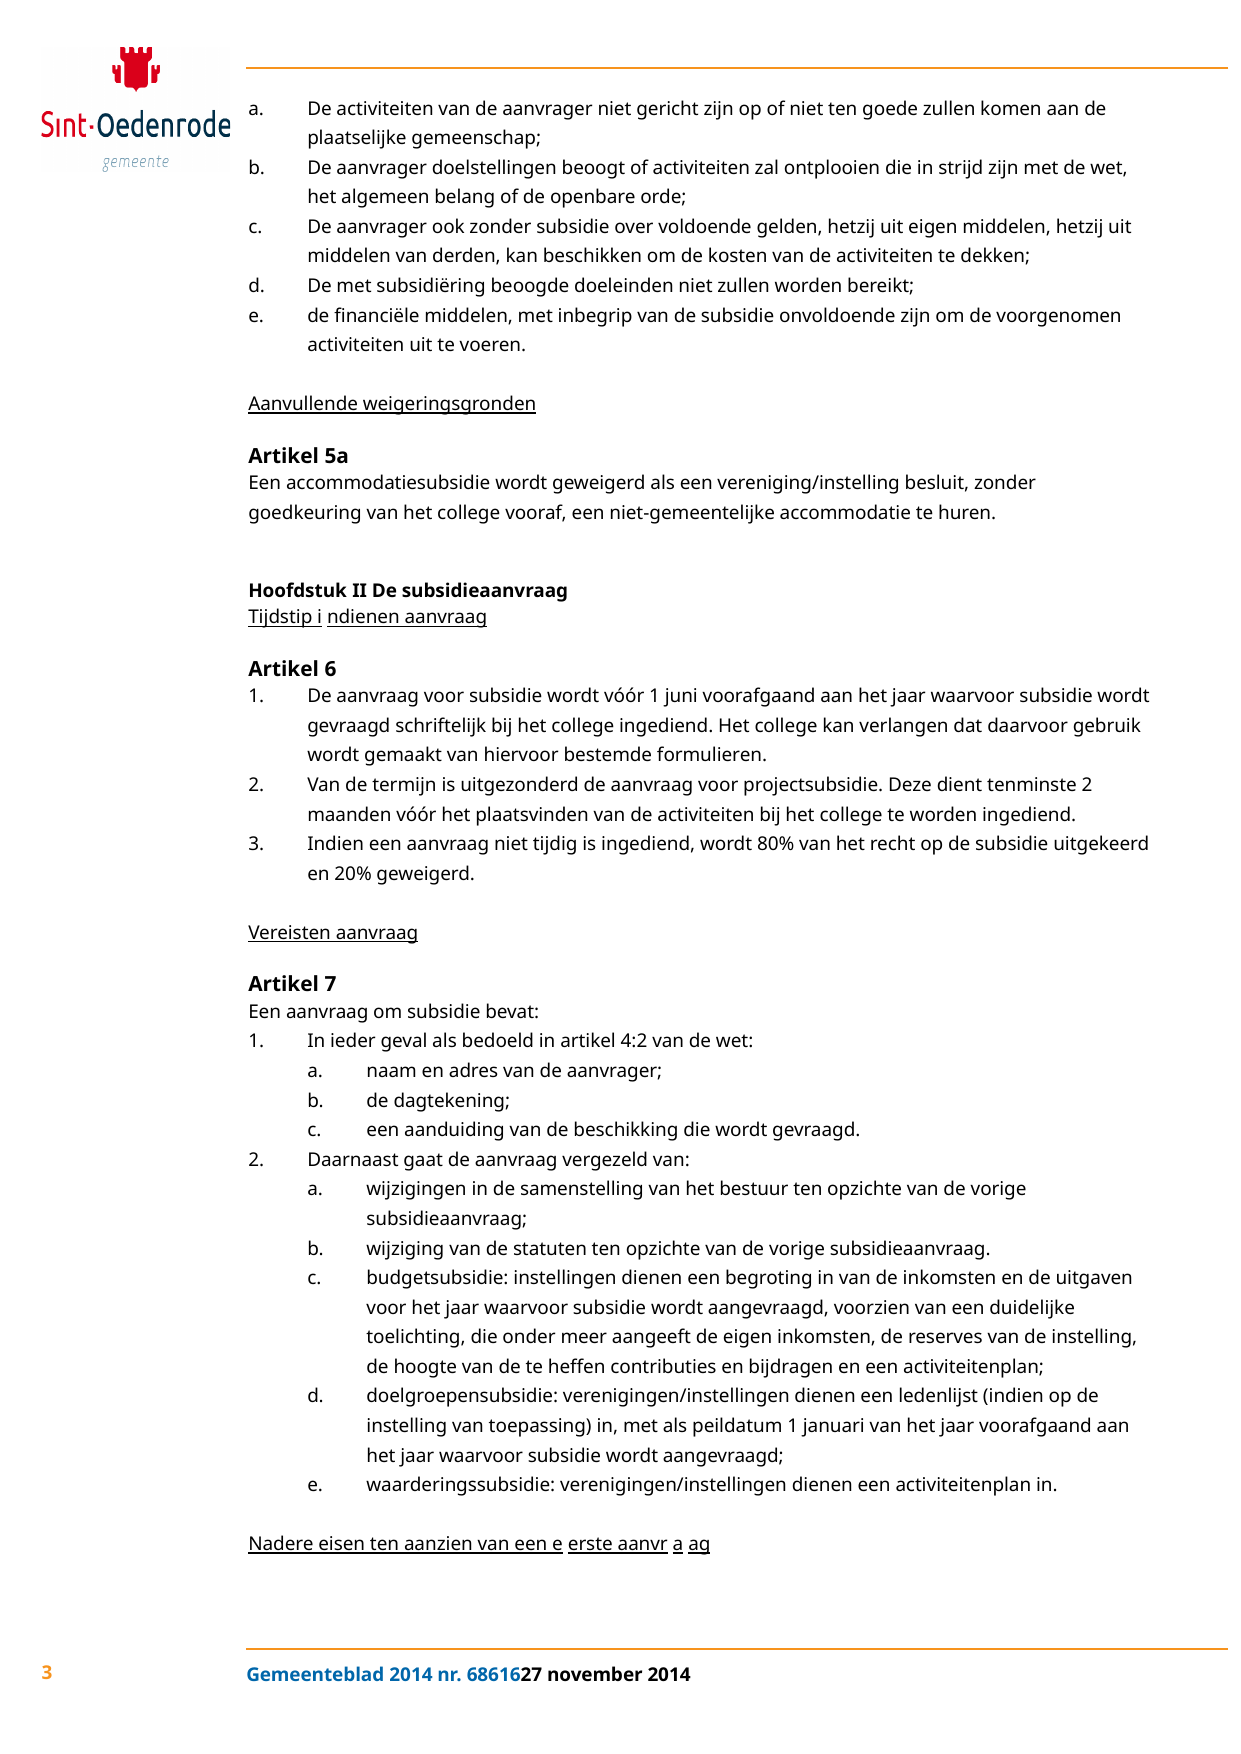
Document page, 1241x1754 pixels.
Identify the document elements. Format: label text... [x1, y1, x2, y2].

list wijziging van de statuten ten opzichte van de vorige subsidieaanvraag. [307, 1235, 1152, 1260]
text Artikel 7 [248, 969, 1152, 998]
list De aanvrager doelstellingen beoogt of activiteiten zal ontplooien die in strijd zijn met de wet, het algemeen belang of de openbare orde; [248, 154, 1152, 209]
text Een aanvraag om subsidie bevat: [248, 998, 1152, 1024]
list De aanvraag voor subsidie wordt vóór 1 juni voorafgaand aan het jaar waarvoor subsidie wordt gevraagd schriftelijk bij het college ingediend. Het college kan verlangen dat daarvoor gebruik wordt gemaakt van hiervoor bestemde formulieren. [248, 682, 1152, 767]
text Aanvullende weigeringsgronden [248, 391, 1152, 416]
list naam en adres van de aanvrager; [307, 1057, 1152, 1083]
list de financiële middelen, met inbegrip van de subsidie onvoldoende zijn om de voorgenomen activiteiten uit te voeren. [248, 302, 1152, 357]
list De activiteiten van de aanvrager niet gericht zijn op of niet ten goede zullen komen aan de plaatselijke gemeenschap; [248, 95, 1152, 150]
list De met subsidiëring beoogde doeleinden niet zullen worden bereikt; [248, 272, 1152, 298]
list waarderingssubsidie: verenigingen/instellingen dienen een activiteitenplan in. [307, 1471, 1152, 1497]
text Artikel 6 [248, 654, 1152, 682]
list Indien een aanvraag niet tijdig is ingediend, wordt 80% van het recht op de subsidie uitgekeerd en 20% geweigerd. [248, 830, 1152, 886]
picture [41, 47, 231, 172]
list een aanduiding van de beschikking die wordt gevraagd. [307, 1116, 1152, 1142]
list doelgroepensubsidie: verenigingen/instellingen dienen een ledenlijst (indien op de instelling van toepassing) in, met als peildatum 1 januari van het jaar voorafgaand aan het jaar waarvoor subsidie wordt aangevraagd; [307, 1383, 1152, 1467]
text Artikel 5a [248, 441, 1152, 469]
list budgetsubsidie: instellingen dienen een begroting in van de inkomsten en de uitgaven voor het jaar waarvoor subsidie wordt aangevraagd, voorzien van een duidelijke toelichting, die onder meer aangeeft de eigen inkomsten, de reserves van de instelling, de hoogte van de te heffen contributies en bijdragen en een activiteitenplan; [307, 1264, 1152, 1379]
text Nadere eisen ten aanzien van een e erste aanvr a ag [248, 1531, 1152, 1556]
list In ieder geval als bedoeld in artikel 4:2 van de wet: [248, 1028, 1152, 1053]
text Hoofdstuk II De subsidieaanvraag [248, 575, 1152, 604]
list Van de termijn is uitgezonderd de aanvraag voor projectsubsidie. Deze dient tenminste 2 maanden vóór het plaatsvinden van de activiteiten bij het college te worden ingediend. [248, 771, 1152, 827]
text Een accommodatiesubsidie wordt geweigerd als een vereniging/instelling besluit, zonder goedkeuring van het college vooraf, een niet-gemeentelijke accommodatie te huren. [248, 469, 1152, 525]
text Vereisten aanvraag [248, 919, 1152, 945]
list de dagtekening; [307, 1087, 1152, 1112]
list Daarnaast gaat de aanvraag vergezeld van: [248, 1146, 1152, 1172]
text Tijdstip i ndienen aanvraag [248, 604, 1152, 629]
list De aanvrager ook zonder subsidie over voldoende gelden, hetzij uit eigen middelen, hetzij uit middelen van derden, kan beschikken om de kosten van de activiteiten te dekken; [248, 213, 1152, 268]
list wijzigingen in de samenstelling van het bestuur ten opzichte van de vorige subsidieaanvraag; [307, 1176, 1152, 1231]
